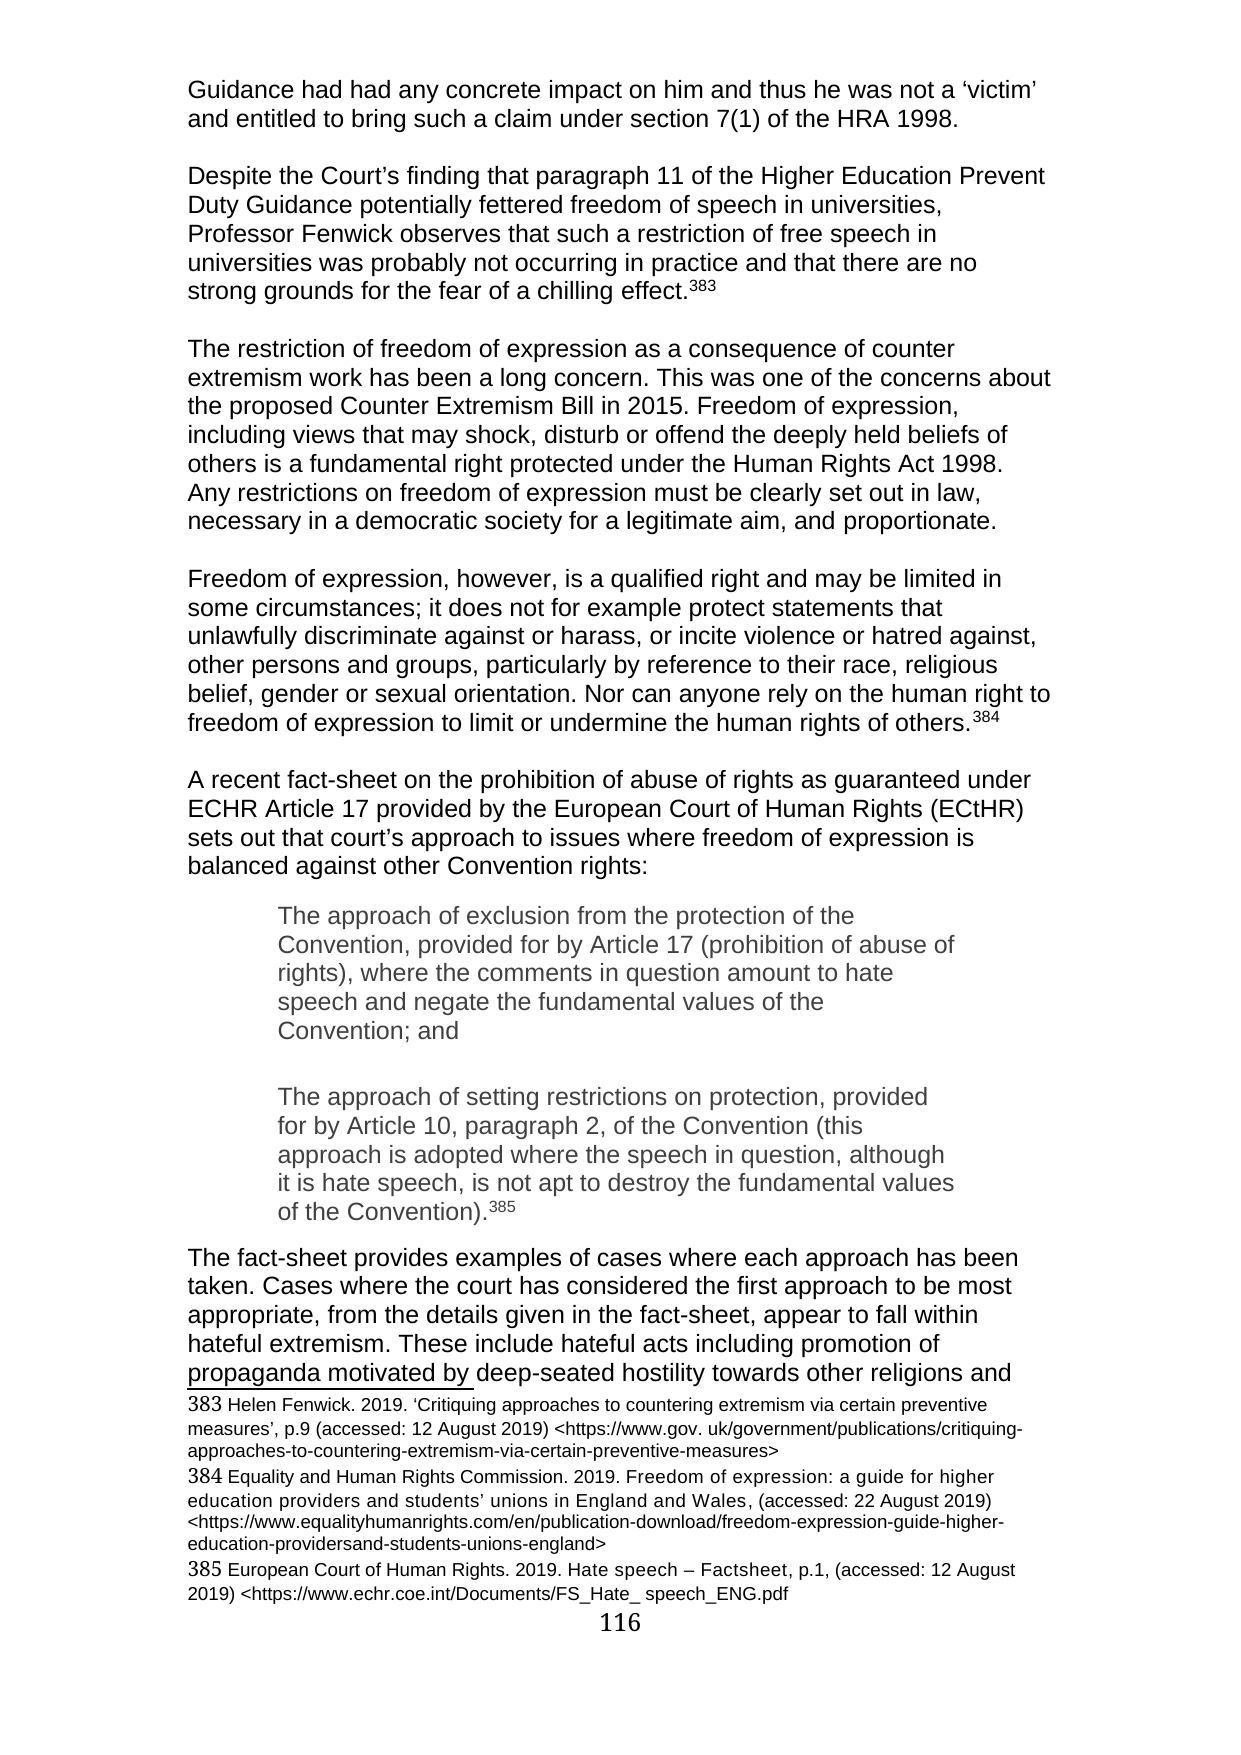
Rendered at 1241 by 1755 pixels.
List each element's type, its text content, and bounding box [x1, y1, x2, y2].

text The fact-sheet provides examples of cases where each approach has been taken. Cases where the court has considered the first approach to be most appropriate, from the details given in the fact-sheet, appear to fall within hateful extremism. These include hateful acts including promotion of propaganda motivated by deep-seated hostility towards other religions and [187, 1242, 1053, 1386]
text Guidance had had any concrete impact on him and thus he was not a ‘victim’ and entitled to bring such a claim under section 7(1) of the HRA 1998. [187, 75, 1053, 132]
text European Court of Human Rights. 2019. Hate speech – Factsheet, p.1, (accessed: 12 August 2019) <https://www.echr.coe.int/Documents/FS_Hate_ speech_ENG.pdf [187, 1554, 1053, 1604]
text Helen Fenwick. 2019. ‘Critiquing approaches to countering extremism via certain preventive measures’, p.9 (accessed: 12 August 2019) <https://www.gov. uk/government/publications/critiquing-approaches-to-countering-extremism-via-certain-preventive-measures> [187, 1389, 1053, 1461]
text Equality and Human Rights Commission. 2019. Freedom of expression: a guide for higher education providers and students’ unions in England and Wales, (accessed: 22 August 2019) <https://www.equalityhumanrights.com/en/publication-download/freedom-expression-guide-higher-education-providersand-students-unions-england> [187, 1461, 1053, 1554]
text Freedom of expression, however, is a qualified right and may be limited in some circumstances; it does not for example protect statements that unlawfully discriminate against or harass, or incite violence or hatred against, other persons and groups, particularly by reference to their race, religious belief, gender or sexual orientation. Nor can anyone rely on the human right to freedom of expression to limit or undermine the human rights of others. [187, 564, 1053, 736]
text Despite the Court’s finding that paragraph 11 of the Higher Education Prevent Duty Guidance potentially fettered freedom of speech in universities, Professor Fenwick observes that such a restriction of free speech in universities was probably not occurring in practice and that there are no strong grounds for the fear of a chilling effect. [187, 161, 1053, 305]
text The restriction of freedom of expression as a consequence of counter extremism work has been a long concern. This was one of the concerns about the proposed Counter Extremism Bill in 2015. Freedom of expression, including views that may shock, disturb or offend the deeply held beliefs of others is a fundamental right protected under the Human Rights Act 1998. Any restrictions on freedom of expression must be clearly set out in law, necessary in a democratic society for a legitimate aim, and proportionate. [187, 334, 1053, 535]
text The approach of exclusion from the protection of the Convention, provided for by Article 17 (prohibition of abuse of rights), where the comments in question amount to hate speech and negate the fundamental values of the Convention; and [277, 901, 963, 1044]
text A recent fact-sheet on the prohibition of abuse of rights as guaranteed under ECHR Article 17 provided by the European Court of Human Rights (ECtHR) sets out that court’s approach to issues where freedom of expression is balanced against other Convention rights: [187, 765, 1053, 880]
text The approach of setting restrictions on protection, provided for by Article 10, paragraph 2, of the Convention (this approach is adopted where the speech in question, although it is hate speech, is not apt to destroy the fundamental values of the Convention). [277, 1082, 963, 1226]
